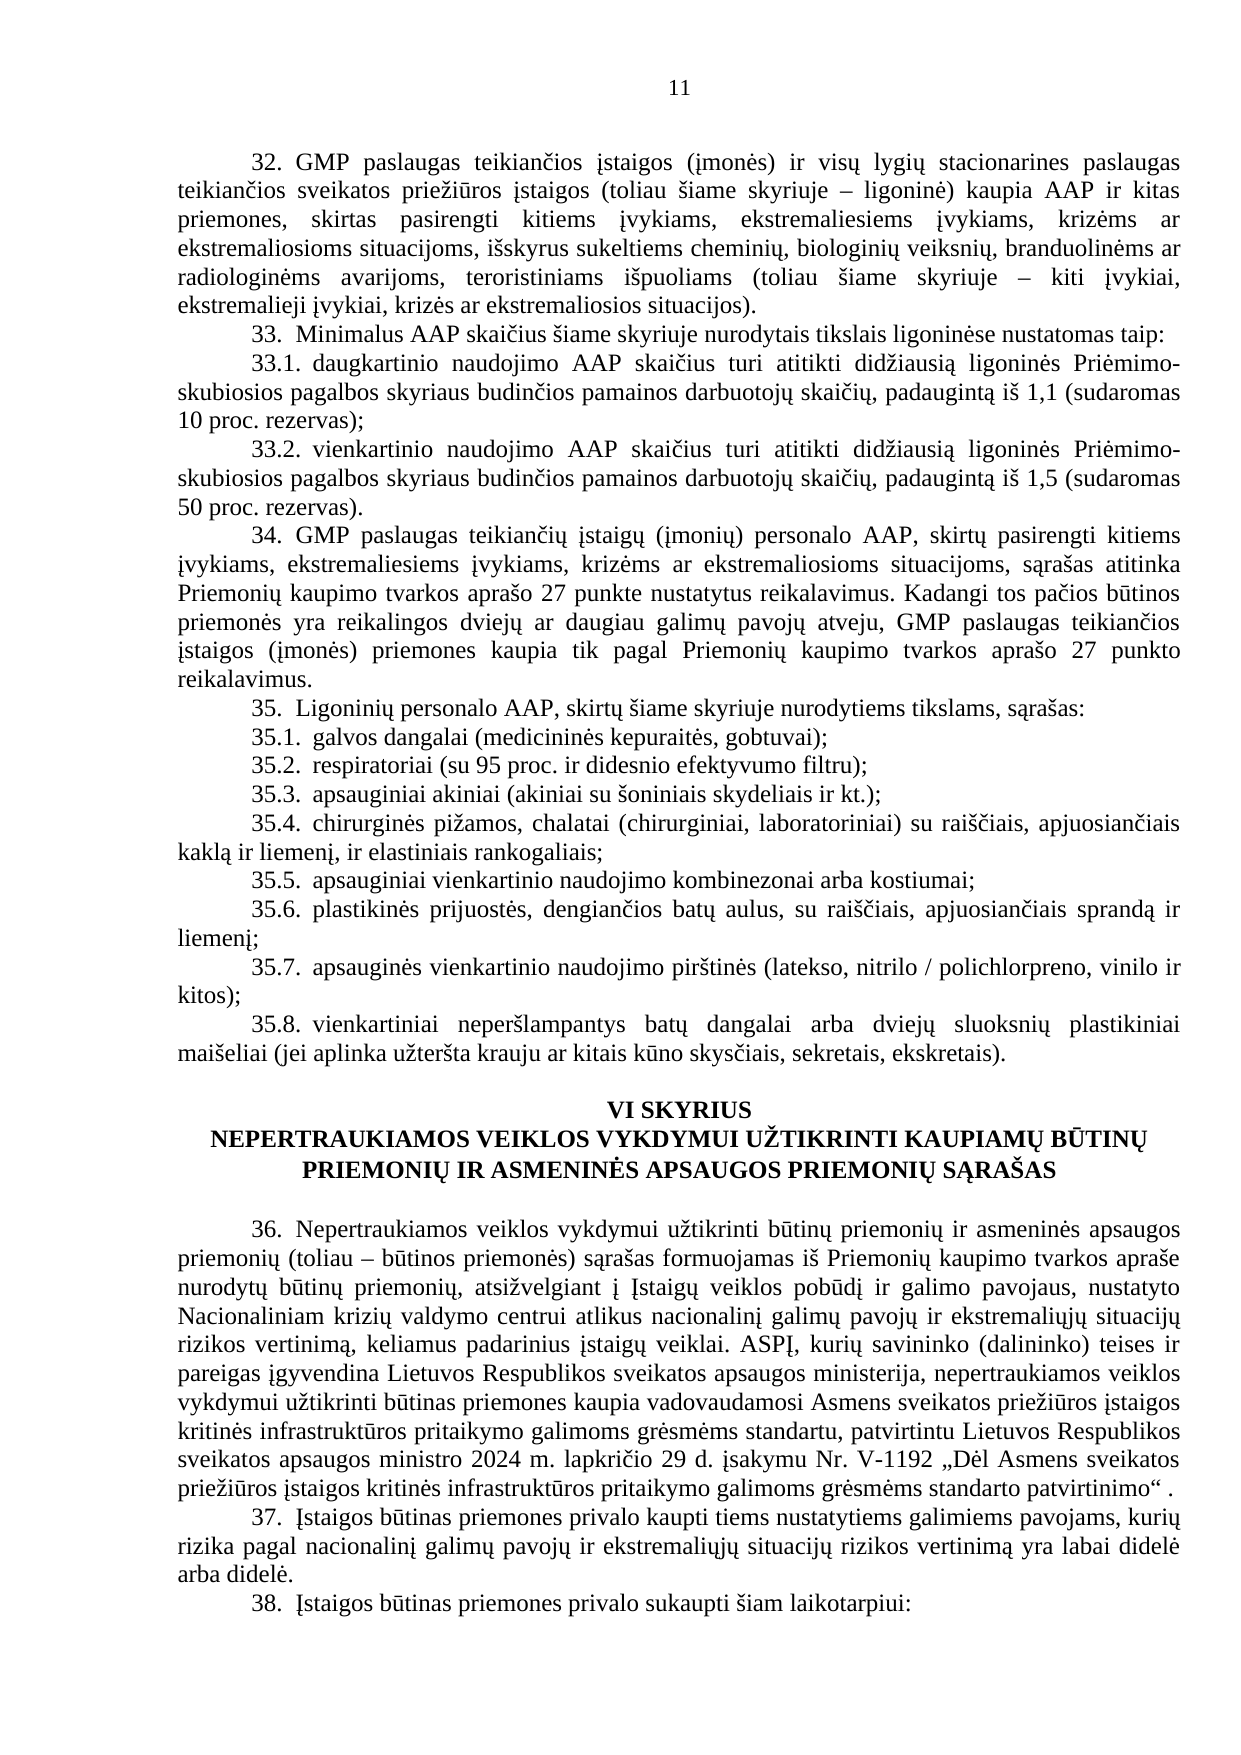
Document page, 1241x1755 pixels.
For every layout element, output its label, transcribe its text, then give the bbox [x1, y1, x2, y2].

text 35.6. plastikinės prijuostės, dengiančios batų aulus, su raiščiais, apjuosiančiais sprandą ir liemenį; [177, 894, 1181, 952]
text 35.1. galvos dangalai (medicininės kepuraitės, gobtuvai); [177, 722, 1181, 751]
text 33. Minimalus AAP skaičius šiame skyriuje nurodytais tikslais ligoninėse nustatomas taip: [177, 319, 1181, 348]
text 35.3. apsauginiai akiniai (akiniai su šoniniais skydeliais ir kt.); [177, 779, 1181, 808]
text 34. GMP paslaugas teikiančių įstaigų (įmonių) personalo AAP, skirtų pasirengti kitiems įvykiams, ekstremaliesiems įvykiams, krizėms ar ekstremaliosioms situacijoms, sąrašas atitinka Priemonių kaupimo tvarkos aprašo 27 punkte nustatytus reikalavimus. Kadangi tos pačios būtinos priemonės yra reikalingos dviejų ar daugiau galimų pavojų atveju, GMP paslaugas teikiančios įstaigos (įmonės) priemones kaupia tik pagal Priemonių kaupimo tvarkos aprašo 27 punkto reikalavimus. [177, 521, 1181, 693]
text NEPERTRAUKIAMOS VEIKLOS VYKDYMUI UŽTIKRINTI KAUPIAMŲ BŪTINŲ PRIEMONIŲ IR ASMENINĖS APSAUGOS PRIEMONIŲ SĄRAŠAS [177, 1124, 1181, 1184]
text 35.5. apsauginiai vienkartinio naudojimo kombinezonai arba kostiumai; [177, 866, 1181, 894]
text 35.8. vienkartiniai neperšlampantys batų dangalai arba dviejų sluoksnių plastikiniai maišeliai (jei aplinka užteršta krauju ar kitais kūno skysčiais, sekretais, ekskretais). [177, 1009, 1181, 1067]
text VI SKYRIUS [177, 1096, 1181, 1124]
text 38. Įstaigos būtinas priemones privalo sukaupti šiam laikotarpiui: [177, 1588, 1181, 1617]
text 33.1. daugkartinio naudojimo AAP skaičius turi atitikti didžiausią ligoninės Priėmimo-skubiosios pagalbos skyriaus budinčios pamainos darbuotojų skaičių, padaugintą iš 1,1 (sudaromas 10 proc. rezervas); [177, 348, 1181, 434]
text 37. Įstaigos būtinas priemones privalo kaupti tiems nustatytiems galimiems pavojams, kurių rizika pagal nacionalinį galimų pavojų ir ekstremaliųjų situacijų rizikos vertinimą yra labai didelė arba didelė. [177, 1502, 1181, 1588]
text 35.2. respiratoriai (su 95 proc. ir didesnio efektyvumo filtru); [177, 751, 1181, 779]
text 35. Ligoninių personalo AAP, skirtų šiame skyriuje nurodytiems tikslams, sąrašas: [177, 693, 1181, 722]
text 32. GMP paslaugas teikiančios įstaigos (įmonės) ir visų lygių stacionarines paslaugas teikiančios sveikatos priežiūros įstaigos (toliau šiame skyriuje – ligoninė) kaupia AAP ir kitas priemones, skirtas pasirengti kitiems įvykiams, ekstremaliesiems įvykiams, krizėms ar ekstremaliosioms situacijoms, išskyrus sukeltiems cheminių, biologinių veiksnių, branduolinėms ar radiologinėms avarijoms, teroristiniams išpuoliams (toliau šiame skyriuje – kiti įvykiai, ekstremalieji įvykiai, krizės ar ekstremaliosios situacijos). [177, 147, 1181, 319]
text 35.4. chirurginės pižamos, chalatai (chirurginiai, laboratoriniai) su raiščiais, apjuosiančiais kaklą ir liemenį, ir elastiniais rankogaliais; [177, 808, 1181, 866]
text 33.2. vienkartinio naudojimo AAP skaičius turi atitikti didžiausią ligoninės Priėmimo-skubiosios pagalbos skyriaus budinčios pamainos darbuotojų skaičių, padaugintą iš 1,5 (sudaromas 50 proc. rezervas). [177, 434, 1181, 521]
text 36. Nepertraukiamos veiklos vykdymui užtikrinti būtinų priemonių ir asmeninės apsaugos priemonių (toliau – būtinos priemonės) sąrašas formuojamas iš Priemonių kaupimo tvarkos apraše nurodytų būtinų priemonių, atsižvelgiant į Įstaigų veiklos pobūdį ir galimo pavojaus, nustatyto Nacionaliniam krizių valdymo centrui atlikus nacionalinį galimų pavojų ir ekstremaliųjų situacijų rizikos vertinimą, keliamus padarinius įstaigų veiklai. ASPĮ, kurių savininko (dalininko) teises ir pareigas įgyvendina Lietuvos Respublikos sveikatos apsaugos ministerija, nepertraukiamos veiklos vykdymui užtikrinti būtinas priemones kaupia vadovaudamosi Asmens sveikatos priežiūros įstaigos kritinės infrastruktūros pritaikymo galimoms grėsmėms standartu, patvirtintu Lietuvos Respublikos sveikatos apsaugos ministro 2024 m. lapkričio 29 d. įsakymu Nr. V-1192 „Dėl Asmens sveikatos priežiūros įstaigos kritinės infrastruktūros pritaikymo galimoms grėsmėms standarto patvirtinimo“ . [177, 1214, 1181, 1502]
text 35.7. apsauginės vienkartinio naudojimo pirštinės (latekso, nitrilo / polichlorpreno, vinilo ir kitos); [177, 952, 1181, 1009]
